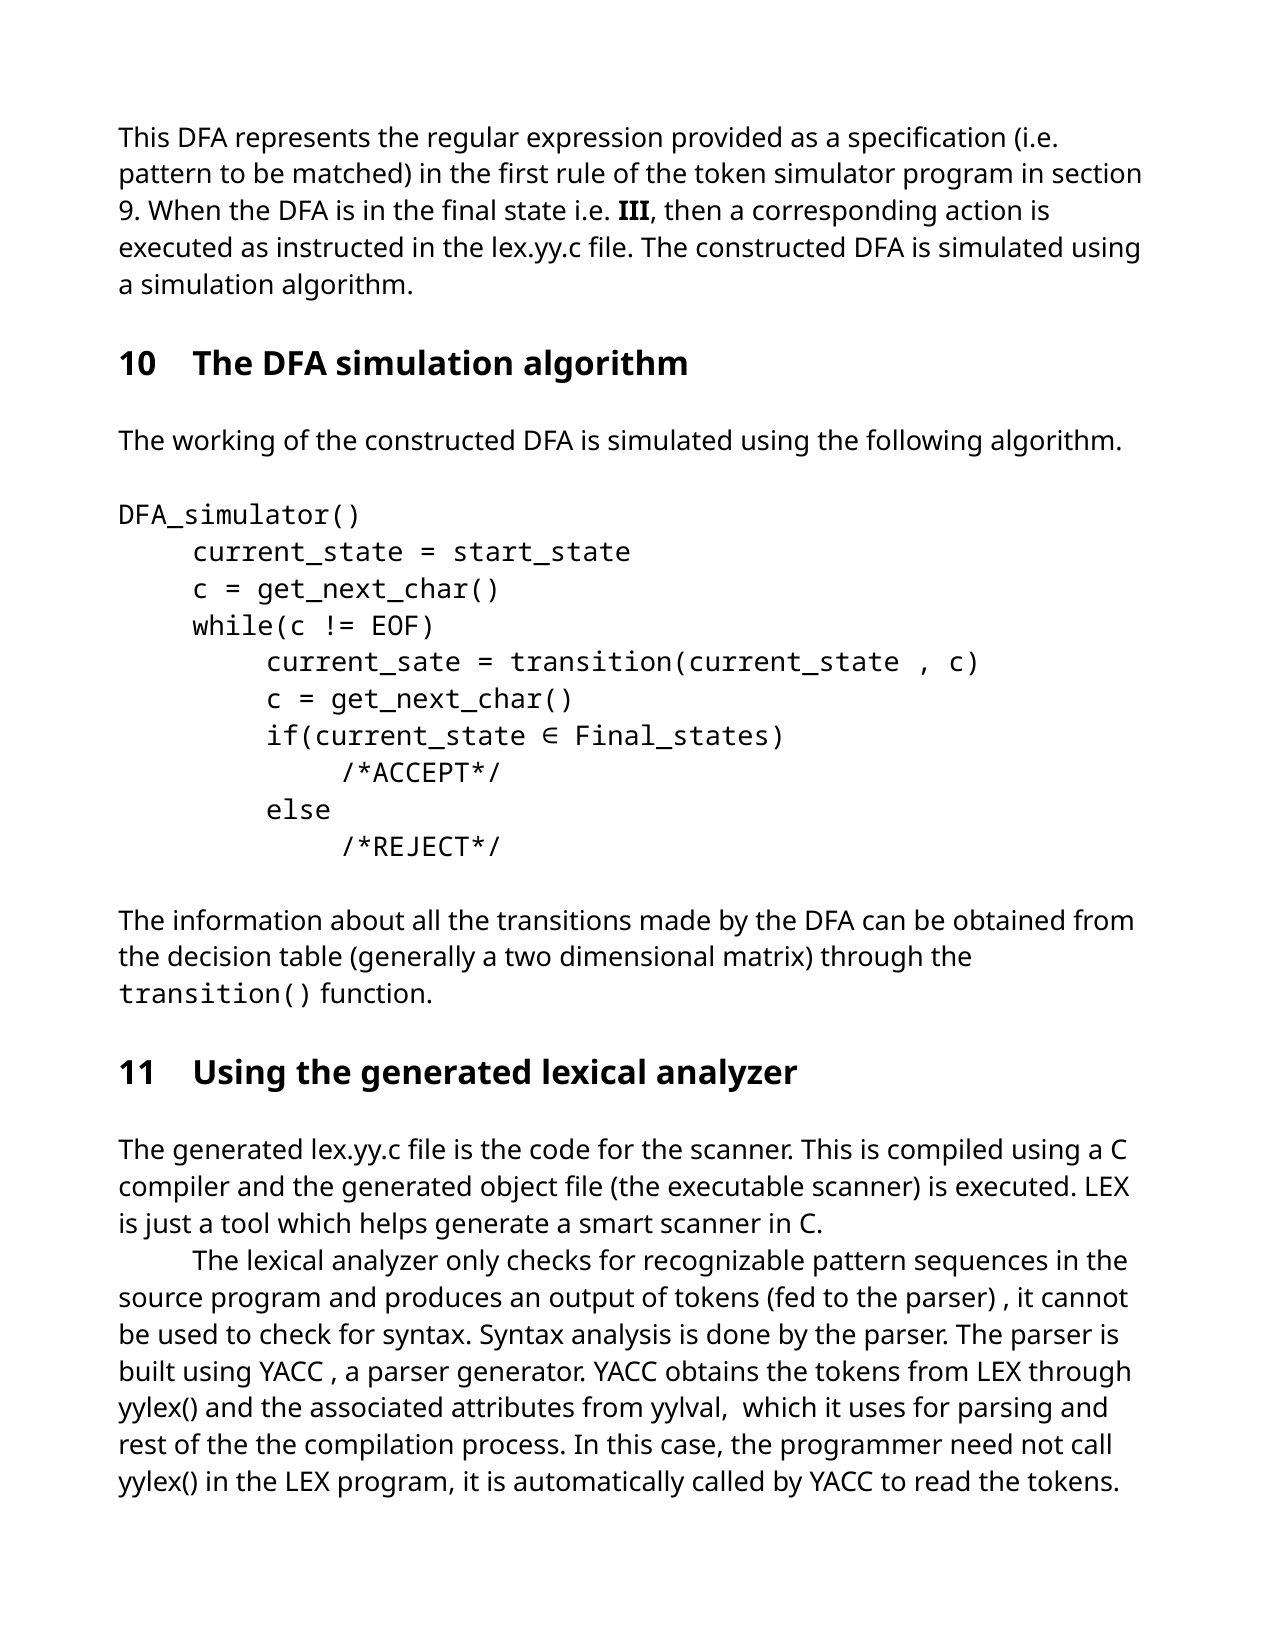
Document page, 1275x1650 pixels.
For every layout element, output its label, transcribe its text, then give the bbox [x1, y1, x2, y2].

text 10 The DFA simulation algorithm [118, 339, 1157, 385]
text c = get_next_char() [118, 680, 1157, 717]
text The information about all the transitions made by the DFA can be obtained from the decision table (generally a two dimensional matrix) through the transition() function. [118, 901, 1157, 1012]
text The working of the constructed DFA is simulated using the following algorithm. [118, 422, 1157, 458]
text This DFA represents the regular expression provided as a specification (i.e. pattern to be matched) in the first rule of the token simulator program in section 9. When the DFA is in the final state i.e. III, then a corresponding action is executed as instructed in the lex.yy.c file. The constructed DFA is simulated using a simulation algorithm. [118, 118, 1157, 302]
text /*REJECT*/ [118, 827, 1157, 864]
text while(c != EOF) [118, 606, 1157, 643]
text c = get_next_char() [118, 569, 1157, 606]
text DFA_simulator() [118, 495, 1157, 532]
text if(current_state ∈ Final_states) [118, 717, 1157, 753]
text else [118, 790, 1157, 827]
text /*ACCEPT*/ [118, 753, 1157, 790]
text current_sate = transition(current_state , c) [118, 643, 1157, 680]
text The generated lex.yy.c file is the code for the scanner. This is compiled using a C compiler and the generated object file (the executable scanner) is executed. LEX is just a tool which helps generate a smart scanner in C. [118, 1131, 1157, 1241]
text The lexical analyzer only checks for recognizable pattern sequences in the source program and produces an output of tokens (fed to the parser) , it cannot be used to check for syntax. Syntax analysis is done by the parser. The parser is built using YACC , a parser generator. YACC obtains the tokens from LEX through yylex() and the associated attributes from yylval, which it uses for parsing and rest of the the compilation process. In this case, the programmer need not call yylex() in the LEX program, it is automatically called by YACC to read the tokens. [118, 1241, 1157, 1499]
text current_state = start_state [118, 532, 1157, 569]
text 11 Using the generated lexical analyzer [118, 1048, 1157, 1094]
